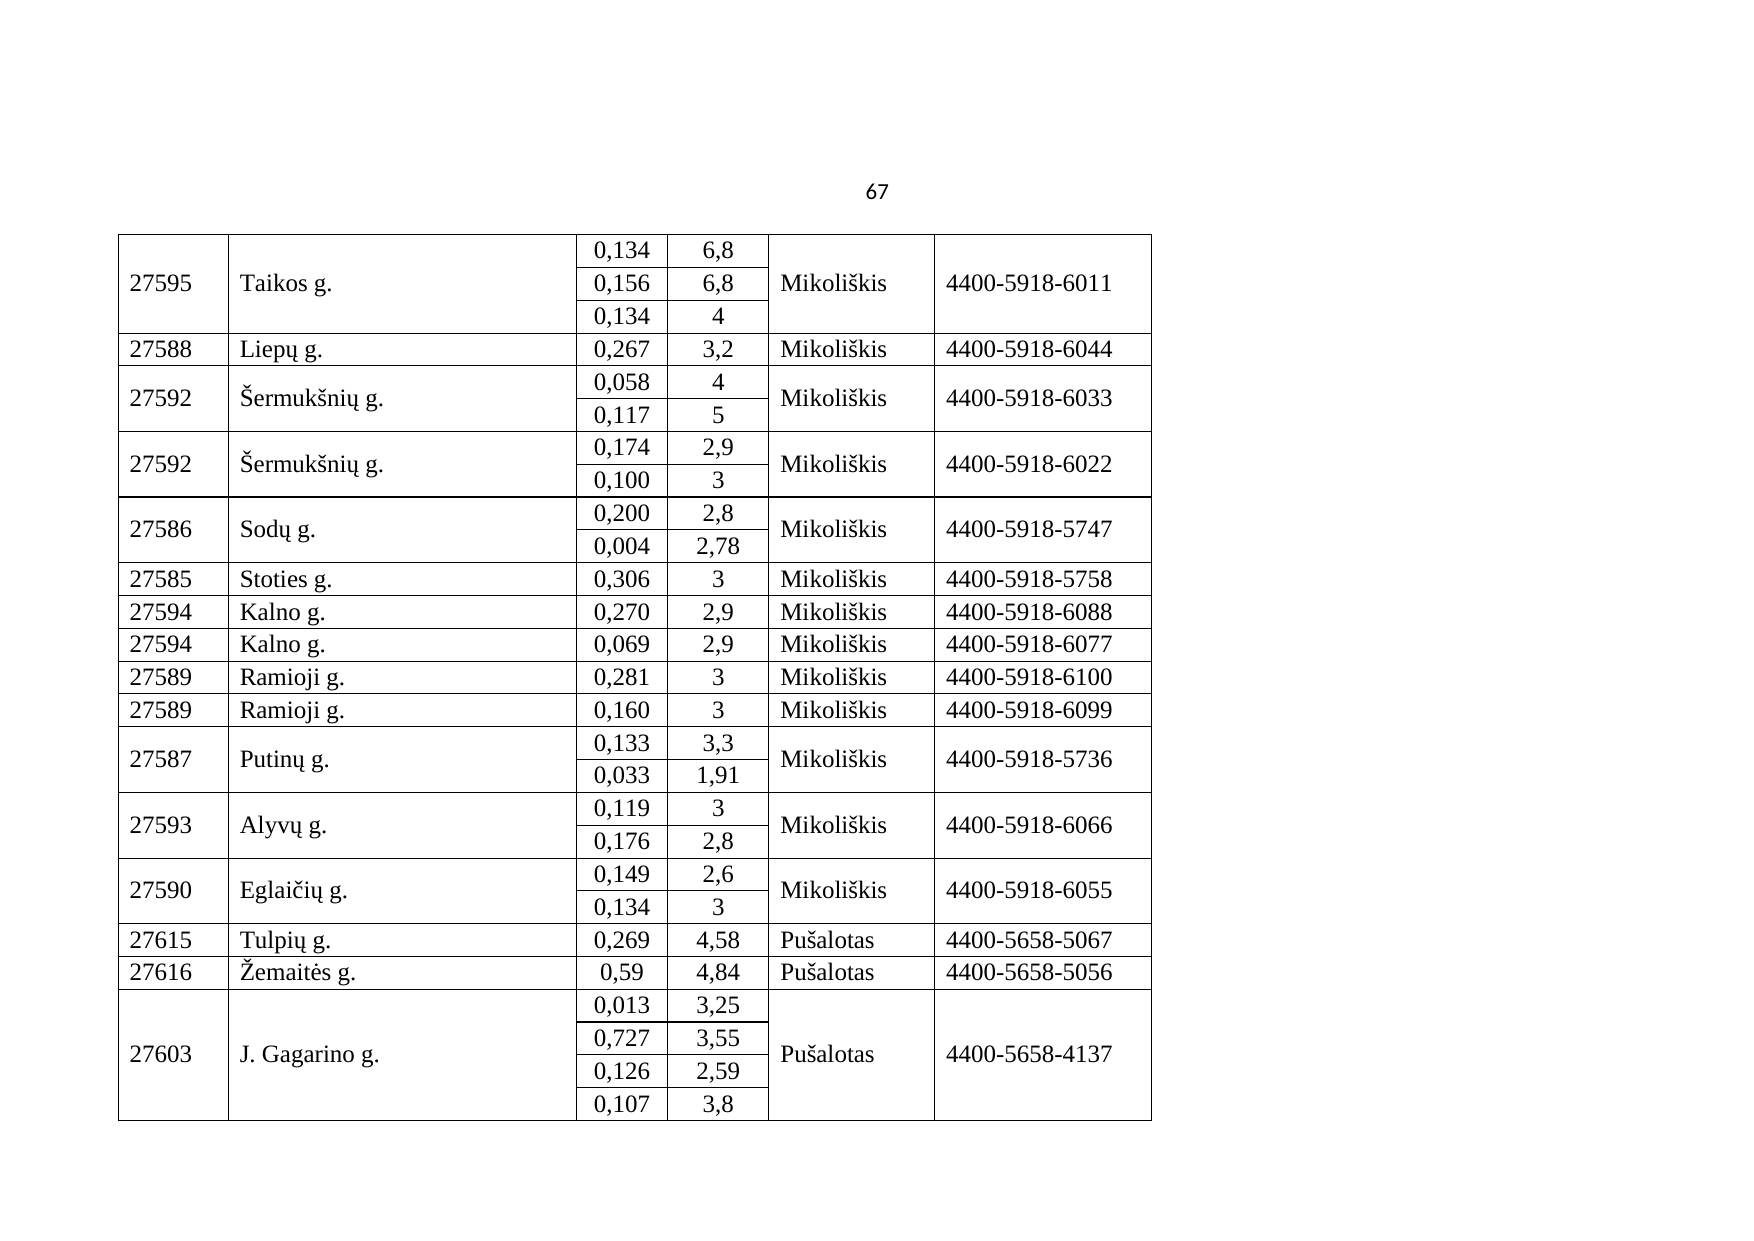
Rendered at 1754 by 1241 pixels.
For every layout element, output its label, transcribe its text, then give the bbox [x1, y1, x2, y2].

table_cell 0,033 [577, 760, 667, 792]
table_cell Šermukšnių g. [229, 366, 576, 431]
table_cell 3,3 [668, 727, 768, 759]
table_cell 27603 [119, 990, 228, 1120]
table_cell 0,004 [577, 530, 667, 562]
table_cell 27585 [119, 563, 228, 595]
table_cell 2,8 [668, 498, 768, 529]
table_cell 6,8 [668, 235, 768, 267]
table_cell 27594 [119, 596, 228, 628]
table_cell 27594 [119, 629, 228, 661]
table_cell Eglaičių g. [229, 859, 576, 923]
table_cell Mikoliškis [769, 563, 934, 595]
table_cell 3,8 [668, 1088, 768, 1120]
table_cell 4400-5918-6011 [935, 235, 1151, 332]
table_cell 27587 [119, 727, 228, 792]
table_cell 4400-5918-6044 [935, 334, 1151, 365]
table_cell Mikoliškis [769, 366, 934, 431]
table_cell 2,9 [668, 432, 768, 464]
table_cell 27592 [119, 432, 228, 496]
table_cell 27588 [119, 334, 228, 365]
table_cell Mikoliškis [769, 662, 934, 693]
table_cell 0,200 [577, 498, 667, 529]
table_cell 3,25 [668, 990, 768, 1021]
table_cell Žemaitės g. [229, 957, 576, 989]
table_cell Mikoliškis [769, 596, 934, 628]
table_cell 4400-5918-5736 [935, 727, 1151, 792]
table_cell 4400-5918-6088 [935, 596, 1151, 628]
table_cell 1,91 [668, 760, 768, 792]
table_cell Pušalotas [769, 924, 934, 956]
table_cell 4 [668, 301, 768, 332]
table_cell 3 [668, 793, 768, 824]
table_cell 4400-5918-5758 [935, 563, 1151, 595]
table_cell 2,8 [668, 826, 768, 857]
table_cell Mikoliškis [769, 334, 934, 365]
table_cell 3,2 [668, 334, 768, 365]
table_cell Putinų g. [229, 727, 576, 792]
table_cell 0,133 [577, 727, 667, 759]
table_cell 0,069 [577, 629, 667, 661]
table_cell 0,727 [577, 1023, 667, 1054]
table_cell Pušalotas [769, 990, 934, 1120]
table_cell Mikoliškis [769, 727, 934, 792]
table_cell 0,176 [577, 826, 667, 857]
table_cell Sodų g. [229, 498, 576, 562]
table_cell 0,100 [577, 465, 667, 496]
table_cell Kalno g. [229, 629, 576, 661]
table_cell 0,306 [577, 563, 667, 595]
table_cell 27589 [119, 694, 228, 726]
table_cell 4400-5658-5056 [935, 957, 1151, 989]
table_cell 2,78 [668, 530, 768, 562]
table_cell 27615 [119, 924, 228, 956]
table_cell 0,160 [577, 694, 667, 726]
table_cell 0,107 [577, 1088, 667, 1120]
table_cell 0,149 [577, 859, 667, 890]
table_cell Mikoliškis [769, 235, 934, 332]
table_cell 0,269 [577, 924, 667, 956]
table_cell 3 [668, 662, 768, 693]
table_cell Tulpių g. [229, 924, 576, 956]
table_cell Mikoliškis [769, 629, 934, 661]
table_cell Ramioji g. [229, 694, 576, 726]
table_cell J. Gagarino g. [229, 990, 576, 1120]
table_cell 27590 [119, 859, 228, 923]
table_cell 4,58 [668, 924, 768, 956]
table_cell 0,59 [577, 957, 667, 989]
table_cell 3 [668, 891, 768, 923]
table_cell 0,270 [577, 596, 667, 628]
table_cell 4400-5658-4137 [935, 990, 1151, 1120]
table_cell 4400-5918-6055 [935, 859, 1151, 923]
table_cell Liepų g. [229, 334, 576, 365]
table_cell 4400-5918-6100 [935, 662, 1151, 693]
table_cell Mikoliškis [769, 793, 934, 857]
table_cell Mikoliškis [769, 859, 934, 923]
table_cell Kalno g. [229, 596, 576, 628]
table_cell 2,9 [668, 629, 768, 661]
table_cell 0,281 [577, 662, 667, 693]
table_cell 0,134 [577, 301, 667, 332]
table_cell 4400-5658-5067 [935, 924, 1151, 956]
table_cell 27593 [119, 793, 228, 857]
table_cell 4400-5918-6033 [935, 366, 1151, 431]
table_cell 3 [668, 563, 768, 595]
table_cell 0,119 [577, 793, 667, 824]
table_cell Ramioji g. [229, 662, 576, 693]
table_cell 5 [668, 399, 768, 431]
table_cell 0,013 [577, 990, 667, 1021]
table_cell Šermukšnių g. [229, 432, 576, 496]
table_cell 4400-5918-6077 [935, 629, 1151, 661]
table_cell 27589 [119, 662, 228, 693]
table_cell 2,6 [668, 859, 768, 890]
table_cell 4400-5918-6066 [935, 793, 1151, 857]
table_cell 4400-5918-6099 [935, 694, 1151, 726]
table_cell 0,174 [577, 432, 667, 464]
table_cell 0,267 [577, 334, 667, 365]
table_cell Stoties g. [229, 563, 576, 595]
table_cell Mikoliškis [769, 498, 934, 562]
table_cell 2,9 [668, 596, 768, 628]
table_cell 6,8 [668, 268, 768, 299]
table_cell 27586 [119, 498, 228, 562]
table_cell 0,134 [577, 891, 667, 923]
table_cell 0,134 [577, 235, 667, 267]
table_cell 3 [668, 465, 768, 496]
table_cell Mikoliškis [769, 694, 934, 726]
table_cell 0,156 [577, 268, 667, 299]
table_cell 27592 [119, 366, 228, 431]
table_cell 2,59 [668, 1055, 768, 1087]
table_cell Taikos g. [229, 235, 576, 332]
table_cell 0,058 [577, 366, 667, 398]
table_cell 0,117 [577, 399, 667, 431]
table_cell 4400-5918-6022 [935, 432, 1151, 496]
table_cell 4400-5918-5747 [935, 498, 1151, 562]
table_cell 27595 [119, 235, 228, 332]
table_cell 3,55 [668, 1023, 768, 1054]
table_cell Alyvų g. [229, 793, 576, 857]
table_cell 0,126 [577, 1055, 667, 1087]
table_cell 27616 [119, 957, 228, 989]
table_cell 4,84 [668, 957, 768, 989]
table_cell 3 [668, 694, 768, 726]
table_cell 4 [668, 366, 768, 398]
table_cell Pušalotas [769, 957, 934, 989]
table_cell Mikoliškis [769, 432, 934, 496]
